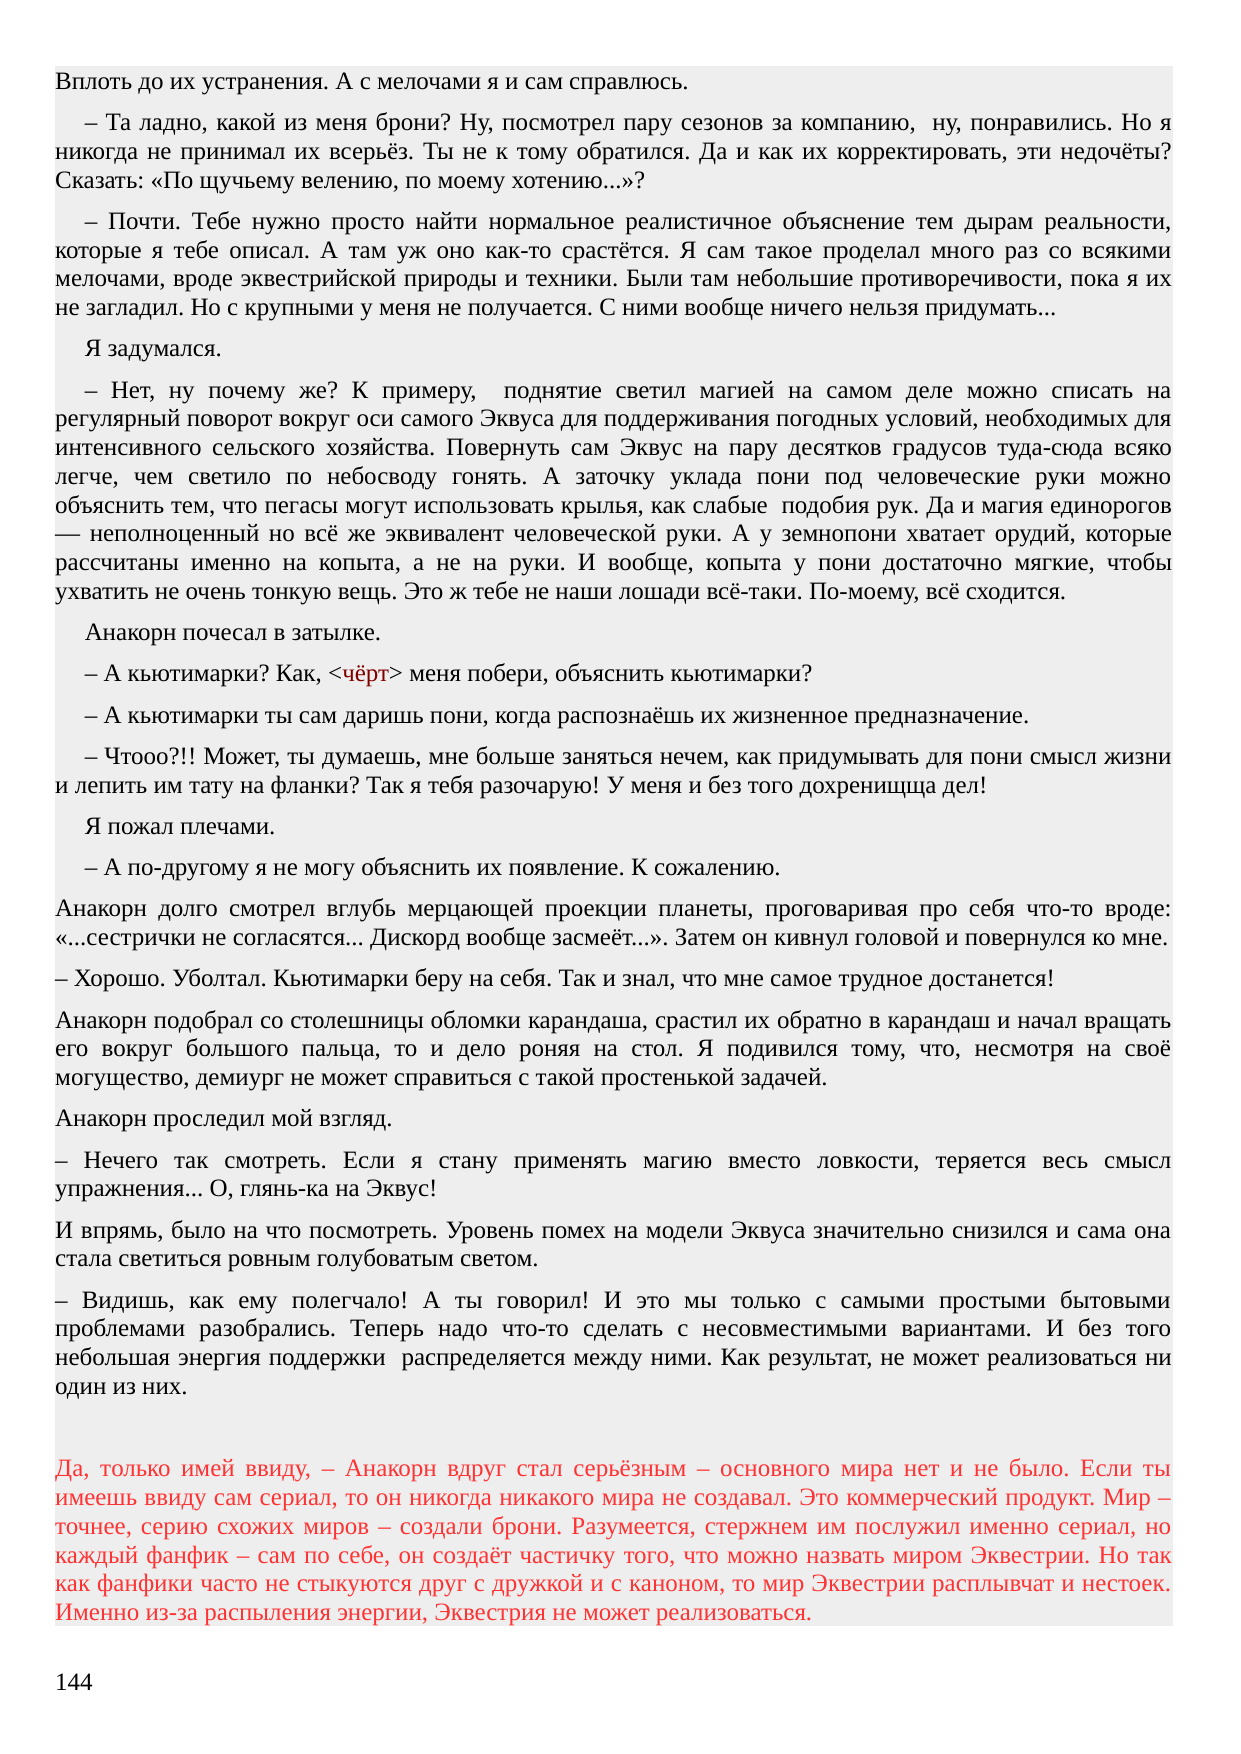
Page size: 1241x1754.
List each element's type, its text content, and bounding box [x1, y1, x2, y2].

text – Чтооо?!! Может, ты думаешь, мне больше заняться нечем, как придумывать для пони смысл жизни и лепить им тату на фланки? Так я тебя разочарую! У меня и без того дохренищща дел! [55, 741, 1173, 798]
text – Нет, ну почему же? К примеру, поднятие светил магией на самом деле можно списать на регулярный поворот вокруг оси самого Эквуса для поддерживания погодных условий, необходимых для интенсивного сельского хозяйства. Повернуть сам Эквус на пару десятков градусов туда-сюда всяко легче, чем светило по небосводу гонять. А заточку уклада пони под человеческие руки можно объяснить тем, что пегасы могут использовать крылья, как слабые подобия рук. Да и магия единорогов — неполноценный но всё же эквивалент человеческой руки. А у земнопони хватает орудий, которые рассчитаны именно на копыта, а не на руки. И вообще, копыта у пони достаточно мягкие, чтобы ухватить не очень тонкую вещь. Это ж тебе не наши лошади всё-таки. По-моему, всё сходится. [55, 375, 1173, 605]
text Анакорн долго смотрел вглубь мерцающей проекции планеты, проговаривая про себя что-то вроде: «...сестрички не согласятся... Дискорд вообще засмеёт...». Затем он кивнул головой и повернулся ко мне. [55, 893, 1173, 951]
text – А по-другому я не могу объяснить их появление. К сожалению. [55, 852, 1173, 881]
text Вплоть до их устранения. А с мелочами я и сам справлюсь. [55, 66, 1173, 95]
text Анакорн проследил мой взгляд. [55, 1103, 1173, 1132]
text – Видишь, как ему полегчало! А ты говорил! И это мы только с самыми простыми бытовыми проблемами разобрались. Теперь надо что-то сделать с несовместимыми вариантами. И без того небольшая энергия поддержки распределяется между ними. Как результат, не может реализоваться ни один из них. [55, 1285, 1173, 1400]
text – Хорошо. Уболтал. Кьютимарки беру на себя. Так и знал, что мне самое трудное достанется! [55, 963, 1173, 992]
text – А кьютимарки ты сам даришь пони, когда распознаёшь их жизненное предназначение. [55, 700, 1173, 728]
text – А кьютимарки? Как, <чёрт> меня побери, объяснить кьютимарки? [55, 658, 1173, 687]
text Да, только имей ввиду, – Анакорн вдруг стал серьёзным – основного мира нет и не было. Если ты имеешь ввиду сам сериал, то он никогда никакого мира не создавал. Это коммерческий продукт. Мир – точнее, серию схожих миров – создали брони. Разумеется, стержнем им послужил именно сериал, но каждый фанфик – сам по себе, он создаёт частичку того, что можно назвать миром Эквестрии. Но так как фанфики часто не стыкуются друг с дружкой и с каноном, то мир Эквестрии расплывчат и нестоек. Именно из-за распыления энергии, Эквестрия не может реализоваться. [55, 1453, 1173, 1626]
text Анакорн почесал в затылке. [55, 617, 1173, 646]
text Я задумался. [55, 333, 1173, 362]
text – Та ладно, какой из меня брони? Ну, посмотрел пару сезонов за компанию, ну, понравились. Но я никогда не принимал их всерьёз. Ты не к тому обратился. Да и как их корректировать, эти недочёты? Сказать: «По щучьему велению, по моему хотению...»? [55, 107, 1173, 193]
text Анакорн подобрал со столешницы обломки карандаша, срастил их обратно в карандаш и начал вращать его вокруг большого пальца, то и дело роняя на стол. Я подивился тому, что, несмотря на своё могущество, демиург не может справиться с такой простенькой задачей. [55, 1005, 1173, 1091]
text – Нечего так смотреть. Если я стану применять магию вместо ловкости, теряется весь смысл упражнения... О, глянь-ка на Эквус! [55, 1145, 1173, 1202]
text И впрямь, было на что посмотреть. Уровень помех на модели Эквуса значительно снизился и сама она стала светиться ровным голубоватым светом. [55, 1215, 1173, 1272]
text – Почти. Тебе нужно просто найти нормальное реалистичное объяснение тем дырам реальности, которые я тебе описал. А там уж оно как-то срастётся. Я сам такое проделал много раз со всякими мелочами, вроде эквестрийской природы и техники. Были там небольшие противоречивости, пока я их не загладил. Но с крупными у меня не получается. С ними вообще ничего нельзя придумать... [55, 206, 1173, 321]
text Я пожал плечами. [55, 811, 1173, 840]
